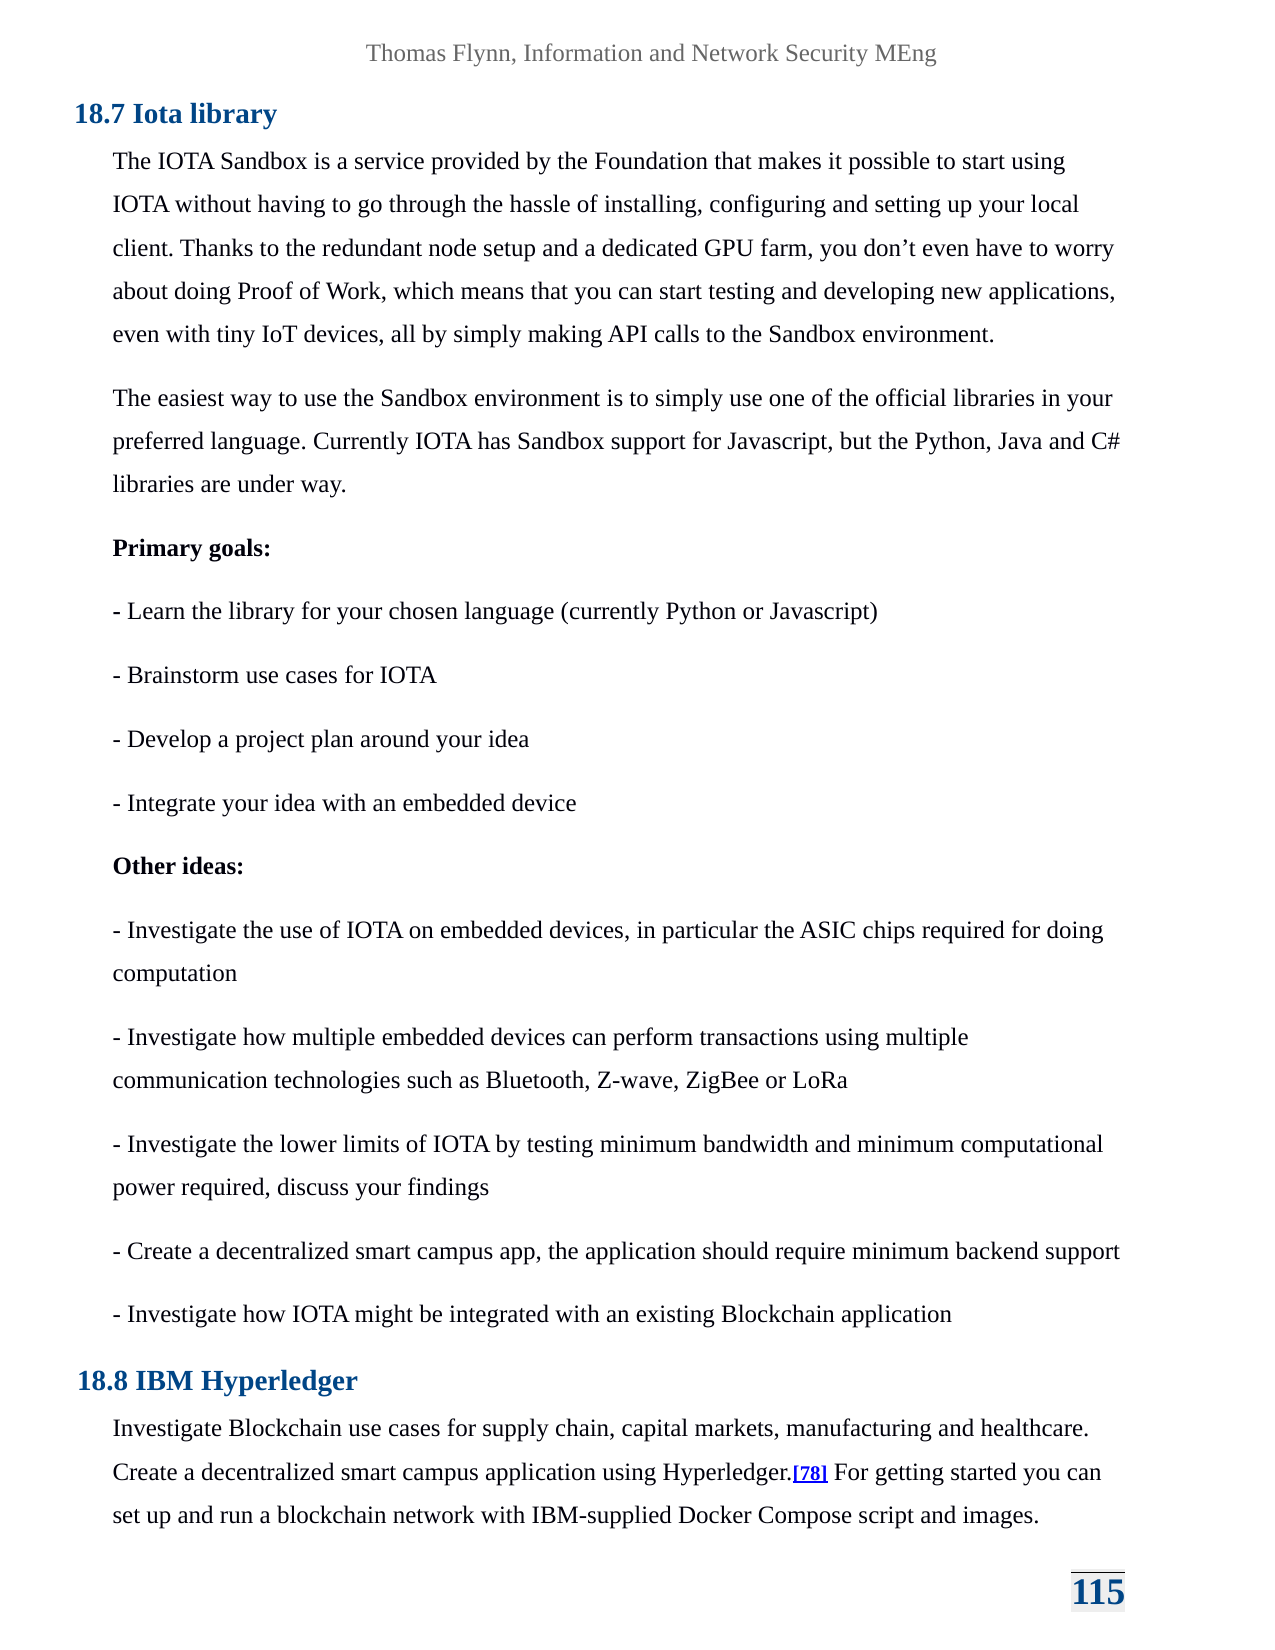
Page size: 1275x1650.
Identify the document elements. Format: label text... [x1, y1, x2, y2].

text Investigate Blockchain use cases for supply chain, capital markets, manufacturing and healthcare. Create a decentralized smart campus application using Hyperledger.[78] For getting started you can set up and run a blockchain network with IBM-supplied Docker Compose script and images. [112, 1413, 1125, 1528]
text - Investigate how IOTA might be integrated with an existing Blockchain application [112, 1299, 1125, 1328]
subtitle 18.7 Iota library [74, 96, 1125, 129]
text Primary goals: [112, 533, 1125, 561]
text - Create a decentralized smart campus app, the application should require minimum backend support [112, 1236, 1125, 1264]
text - Investigate the lower limits of IOTA by testing minimum bandwidth and minimum computational power required, discuss your findings [112, 1129, 1125, 1201]
subtitle 18.8 IBM Hyperledger [74, 1363, 1125, 1397]
text - Investigate how multiple embedded devices can perform transactions using multiple communication technologies such as Bluetooth, Z-wave, ZigBee or LoRa [112, 1022, 1125, 1094]
text - Brainstorm use cases for IOTA [112, 660, 1125, 689]
text - Develop a project plan around your idea [112, 724, 1125, 753]
text - Investigate the use of IOTA on embedded devices, in particular the ASIC chips required for doing computation [112, 915, 1125, 987]
text - Integrate your idea with an embedded device [112, 788, 1125, 816]
text The IOTA Sandbox is a service provided by the Foundation that makes it possible to start using IOTA without having to go through the hassle of installing, configuring and setting up your local client. Thanks to the redundant node setup and a dedicated GPU farm, you don’t even have to worry about doing Proof of Work, which means that you can start testing and developing new applications, even with tiny IoT devices, all by simply making API calls to the Sandbox environment. [112, 146, 1125, 348]
text The easiest way to use the Sandbox environment is to simply use one of the official libraries in your preferred language. Currently IOTA has Sandbox support for Javascript, but the Python, Java and C# libraries are under way. [112, 383, 1125, 498]
text Other ideas: [112, 851, 1125, 880]
text - Learn the library for your chosen language (currently Python or Javascript) [112, 596, 1125, 625]
